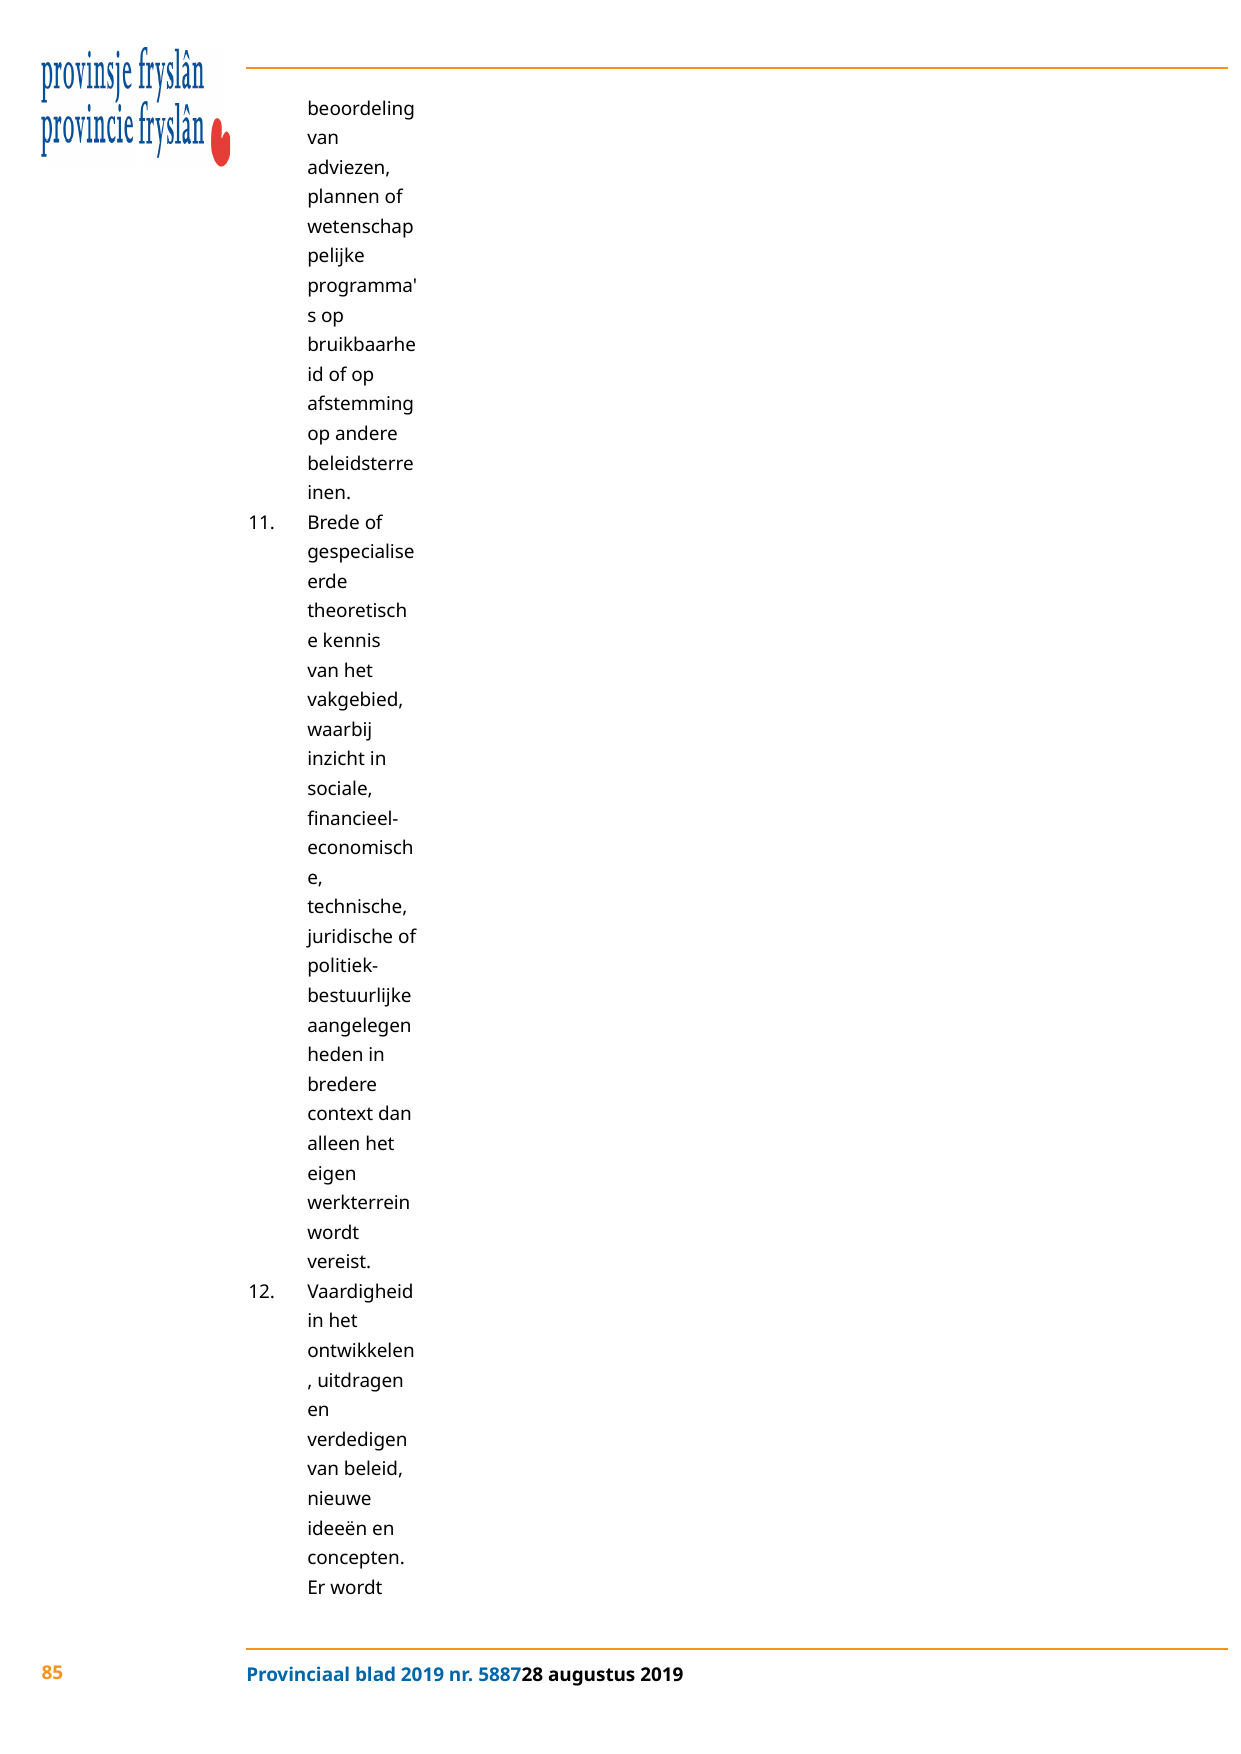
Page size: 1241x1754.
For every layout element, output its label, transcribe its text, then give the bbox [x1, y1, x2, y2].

picture [41, 47, 231, 172]
table_cell beoordeling van adviezen, plannen of wetenschappelijke programma's op bruikbaarheid of op afstemming op andere beleidsterreinen. Brede of gespecialiseerde theoretische kennis van het vakgebied, waarbij inzicht in sociale, financieel-economische, technische, juridische of politiek-bestuurlijke aangelegenheden in bredere context dan alleen het eigen werkterrein wordt vereist. Vaardigheid in het ontwikkelen, uitdragen en verdedigen van beleid, nieuwe ideeën en concepten. Er wordt [248, 95, 417, 1600]
table_cell [522, 95, 627, 1600]
table_cell [837, 95, 942, 1600]
table_cell [417, 95, 522, 1600]
table_cell [942, 95, 1047, 1600]
table_cell [627, 95, 732, 1600]
table_cell [732, 95, 837, 1600]
table_cell [1047, 95, 1152, 1600]
